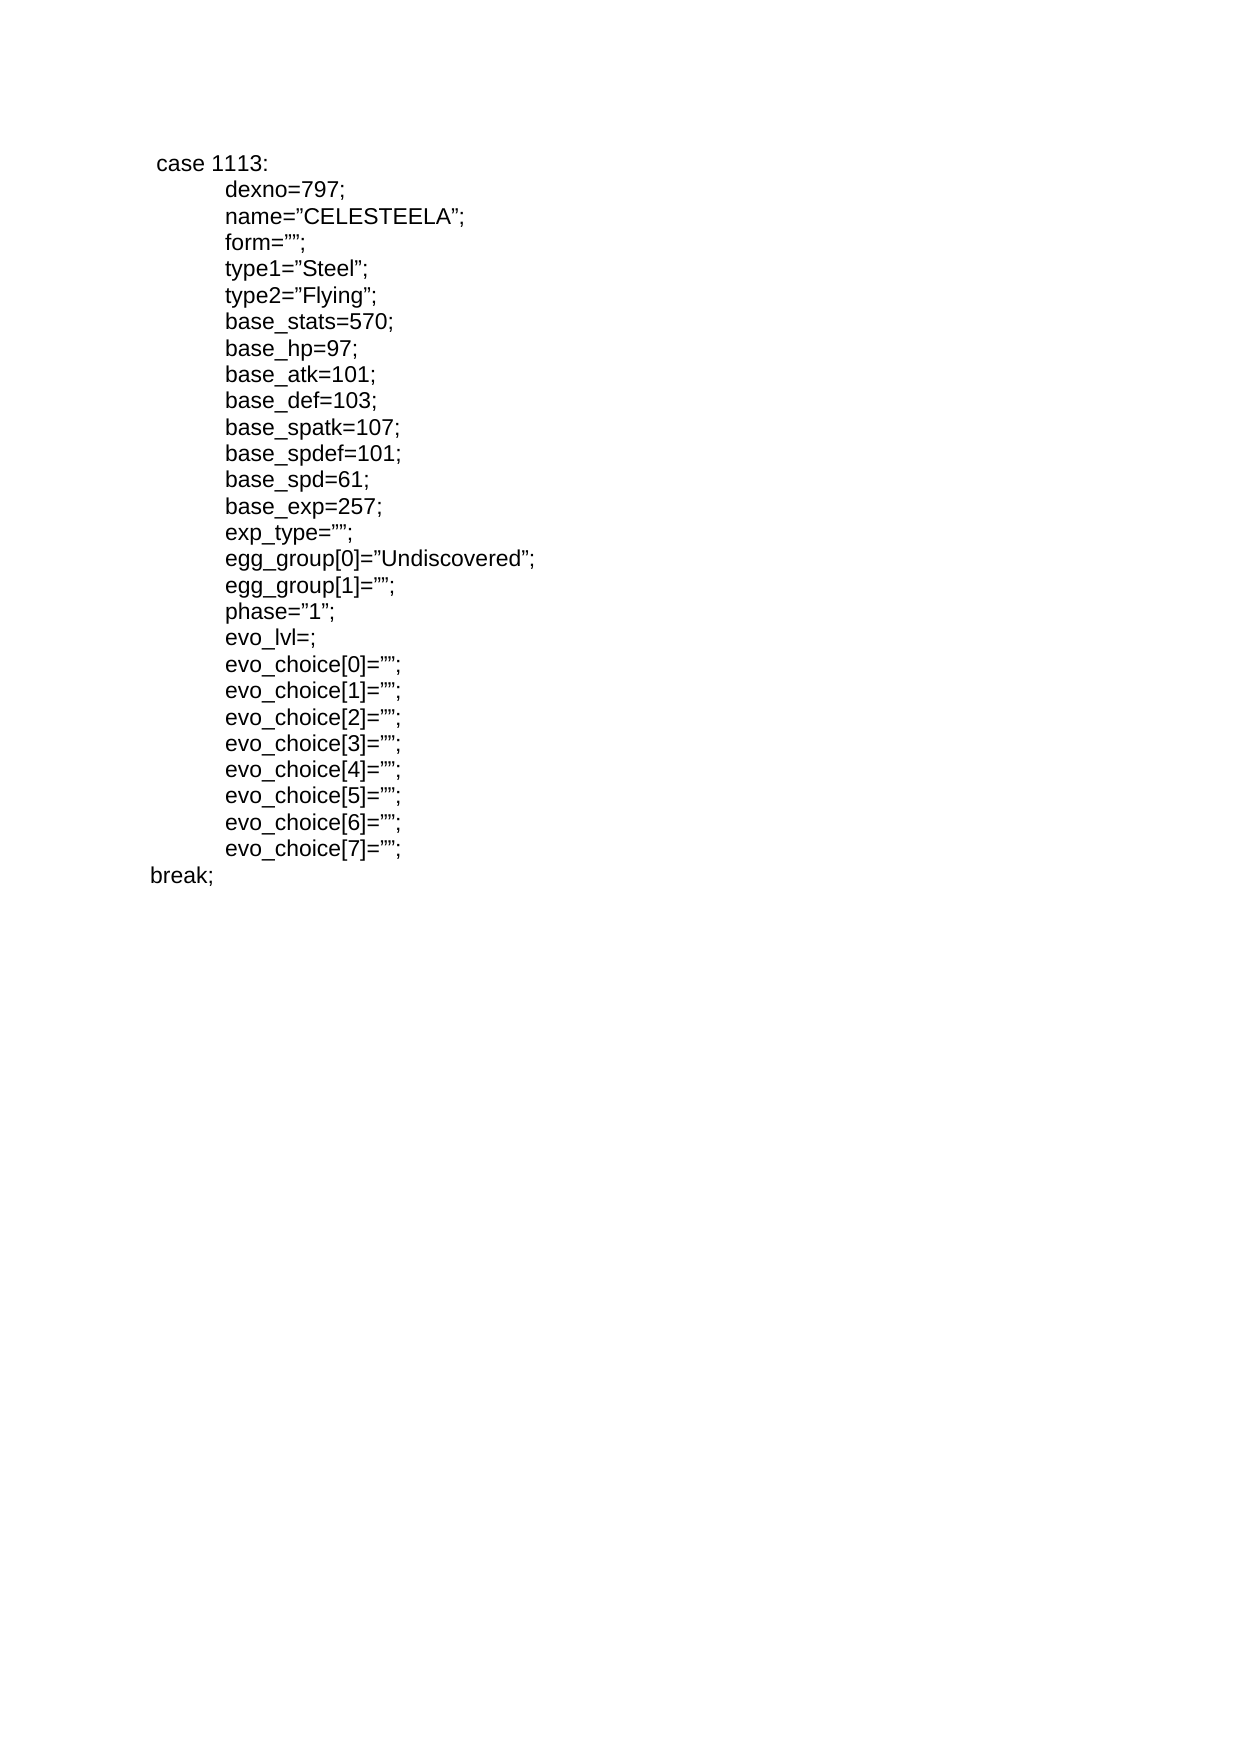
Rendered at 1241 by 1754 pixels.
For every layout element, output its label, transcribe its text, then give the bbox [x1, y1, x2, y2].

text break; [150, 862, 1090, 888]
text egg_group[1]=””; [150, 572, 1090, 598]
text base_spdef=101; [150, 440, 1090, 466]
text type2=”Flying”; [150, 282, 1090, 308]
text type1=”Steel”; [150, 255, 1090, 282]
text base_exp=257; [150, 493, 1090, 519]
text evo_choice[6]=””; [150, 809, 1090, 835]
text dexno=797; [150, 176, 1090, 203]
text evo_lvl=; [150, 624, 1090, 651]
text base_def=103; [150, 387, 1090, 413]
text exp_type=””; [150, 519, 1090, 545]
text phase=”1”; [150, 598, 1090, 624]
text evo_choice[5]=””; [150, 782, 1090, 809]
text base_spd=61; [150, 466, 1090, 493]
text name=”CELESTEELA”; [150, 203, 1090, 229]
text egg_group[0]=”Undiscovered”; [150, 545, 1090, 572]
text evo_choice[0]=””; [150, 651, 1090, 677]
text base_stats=570; [150, 308, 1090, 334]
text form=””; [150, 229, 1090, 255]
text case 1113: [150, 150, 1090, 176]
text evo_choice[7]=””; [150, 835, 1090, 862]
text base_hp=97; [150, 334, 1090, 361]
text evo_choice[4]=””; [150, 756, 1090, 782]
text evo_choice[3]=””; [150, 730, 1090, 756]
text base_spatk=107; [150, 413, 1090, 440]
text base_atk=101; [150, 361, 1090, 387]
text evo_choice[2]=””; [150, 703, 1090, 730]
text evo_choice[1]=””; [150, 677, 1090, 703]
